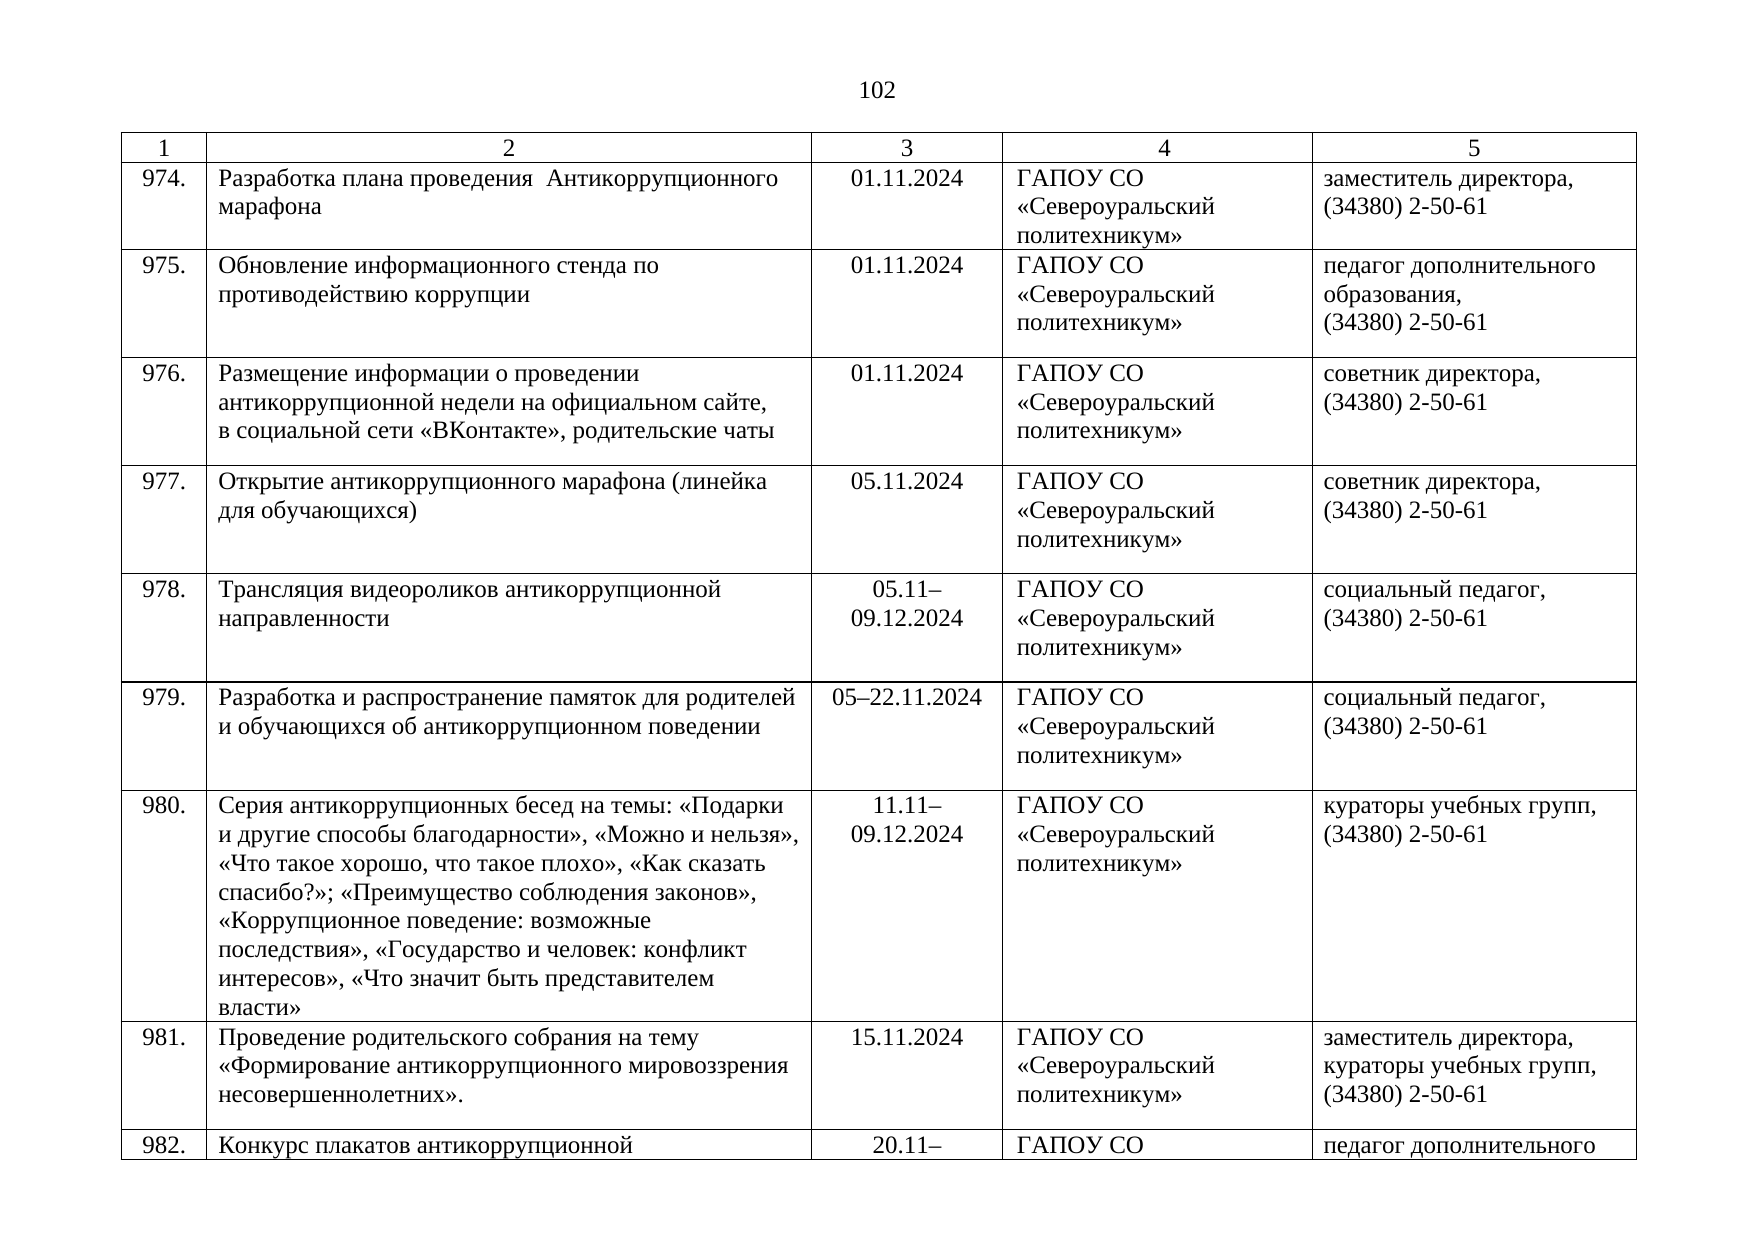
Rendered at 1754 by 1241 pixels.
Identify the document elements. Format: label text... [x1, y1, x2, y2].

table_cell [122, 1022, 206, 1129]
table_cell советник директора, (34380) 2-50-61 [1313, 466, 1636, 573]
table_cell педагог дополнительного [1313, 1130, 1636, 1158]
table_cell ГАПОУ СО [1003, 1130, 1312, 1158]
table_cell ГАПОУ СО «Североуральский политехникум» [1003, 358, 1312, 465]
table_cell ГАПОУ СО «Североуральский политехникум» [1003, 250, 1312, 357]
table_cell 20.11– [812, 1130, 1002, 1158]
table_cell заместитель директора, (34380) 2-50-61 [1313, 163, 1636, 249]
table_cell Серия антикоррупционных бесед на темы: «Подарки и другие способы благодарности», «Можно и нельзя», «Что такое хорошо, что такое плохо», «Как сказать спасибо?»; «Преимущество соблюдения законов», «Коррупционное поведение: возможные последствия», «Государство и человек: конфликт интересов», «Что значит быть представителем власти» [207, 791, 811, 1021]
table_cell [122, 163, 206, 249]
table_cell Размещение информации о проведении антикоррупционной недели на официальном сайте, в социальной сети «ВКонтакте», родительские чаты [207, 358, 811, 465]
table_cell педагог дополнительного образования, (34380) 2-50-61 [1313, 250, 1636, 357]
table_cell [117, 790, 121, 1021]
table_cell Конкурс плакатов антикоррупционной [207, 1130, 811, 1158]
table_cell Разработка плана проведения Антикоррупционного марафона [207, 163, 811, 249]
table_cell 11.11–09.12.2024 [812, 791, 1002, 1021]
table_cell [122, 1130, 206, 1158]
table_cell [117, 249, 121, 357]
table_cell социальный педагог, (34380) 2-50-61 [1313, 683, 1636, 789]
table_header 3 [812, 133, 1002, 162]
table_header 4 [1003, 133, 1312, 162]
table_cell [117, 162, 121, 249]
table_cell кураторы учебных групп, (34380) 2-50-61 [1313, 791, 1636, 1021]
table_cell 01.11.2024 [812, 250, 1002, 357]
table_cell ГАПОУ СО «Североуральский политехникум» [1003, 574, 1312, 681]
table_cell 05.11–09.12.2024 [812, 574, 1002, 681]
table_cell ГАПОУ СО «Североуральский политехникум» [1003, 683, 1312, 789]
table_cell [122, 250, 206, 357]
table_cell 05.11.2024 [812, 466, 1002, 573]
table_cell [117, 1129, 121, 1158]
table_header 1 [122, 133, 206, 162]
table_cell советник директора, (34380) 2-50-61 [1313, 358, 1636, 465]
table_header 5 [1313, 133, 1636, 162]
table_header 2 [207, 133, 811, 162]
table_cell [122, 683, 206, 789]
table_cell [117, 465, 121, 573]
table_cell ГАПОУ СО «Североуральский политехникум» [1003, 163, 1312, 249]
table_cell Трансляция видеороликов антикоррупционной направленности [207, 574, 811, 681]
table_cell [117, 573, 121, 681]
table_cell ГАПОУ СО «Североуральский политехникум» [1003, 791, 1312, 1021]
table_cell [122, 574, 206, 681]
table_cell [122, 466, 206, 573]
table_cell Разработка и распространение памяток для родителей и обучающихся об антикоррупционном поведении [207, 683, 811, 789]
table_cell Обновление информационного стенда по противодействию коррупции [207, 250, 811, 357]
table_cell 01.11.2024 [812, 358, 1002, 465]
table_header [117, 132, 121, 162]
table_cell заместитель директора, кураторы учебных групп, (34380) 2-50-61 [1313, 1022, 1636, 1129]
table_cell ГАПОУ СО «Североуральский политехникум» [1003, 1022, 1312, 1129]
table_cell [117, 357, 121, 465]
table_cell [122, 791, 206, 1021]
table_cell 15.11.2024 [812, 1022, 1002, 1129]
table_cell ГАПОУ СО «Североуральский политехникум» [1003, 466, 1312, 573]
table_cell [117, 681, 121, 789]
table_cell 01.11.2024 [812, 163, 1002, 249]
table_cell 05–22.11.2024 [812, 683, 1002, 789]
table_cell социальный педагог, (34380) 2-50-61 [1313, 574, 1636, 681]
table_cell Открытие антикоррупционного марафона (линейка для обучающихся) [207, 466, 811, 573]
table_cell [122, 358, 206, 465]
table_cell Проведение родительского собрания на тему «Формирование антикоррупционного мировоззрения несовершеннолетних». [207, 1022, 811, 1129]
table_cell [117, 1021, 121, 1129]
